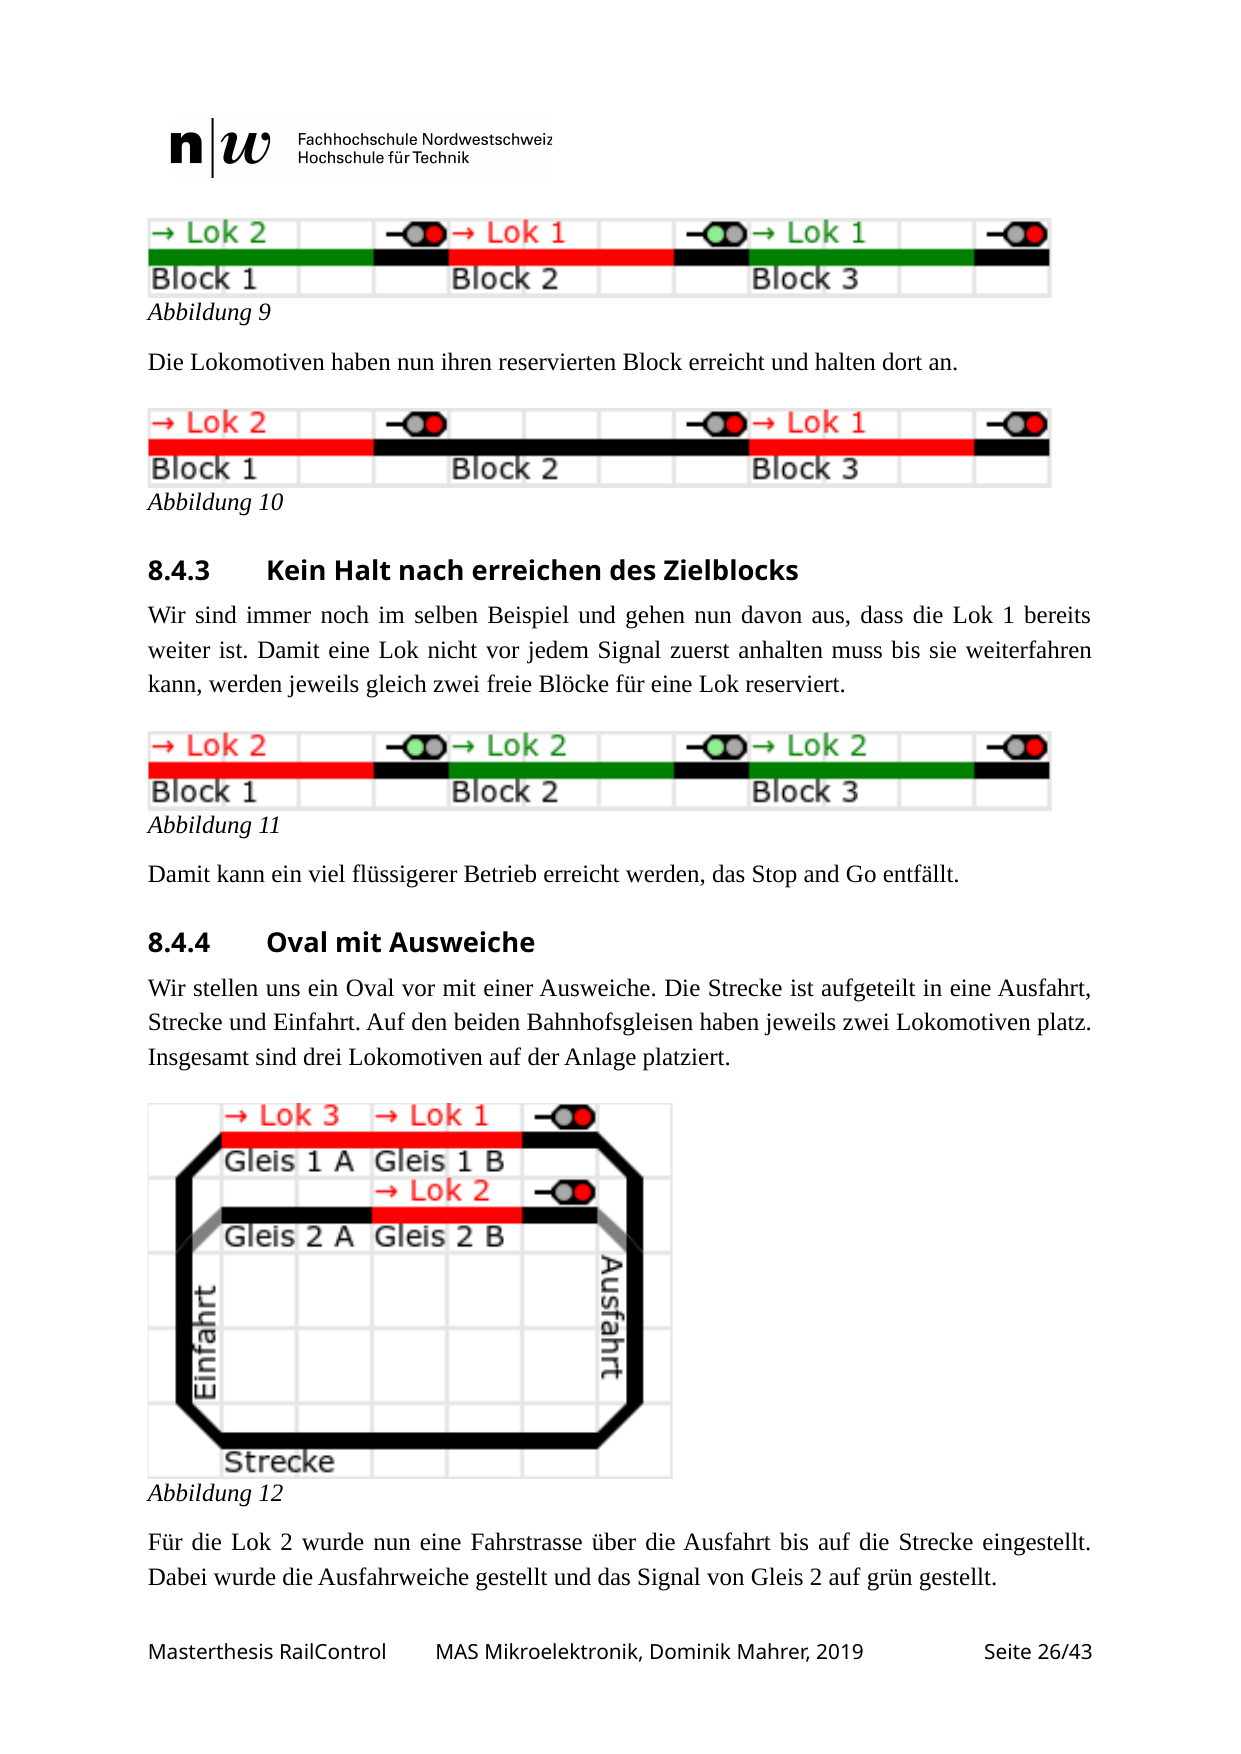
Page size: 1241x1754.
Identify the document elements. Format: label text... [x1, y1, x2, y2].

text Abbildung 9 [148, 298, 1052, 326]
picture [147, 408, 1052, 488]
subtitle Oval mit Ausweiche [148, 923, 1093, 960]
text Abbildung 12 [148, 1479, 672, 1507]
text Wir stellen uns ein Oval vor mit einer Ausweiche. Die Strecke ist aufgeteilt in eine Ausfahrt, Strecke und Einfahrt. Auf den beiden Bahnhofsgleisen haben jeweils zwei Lokomotiven platz. Insgesamt sind drei Lokomotiven auf der Anlage platziert. [148, 973, 1093, 1070]
text Abbildung 10 [148, 488, 1052, 516]
text Wir sind immer noch im selben Beispiel und gehen nun davon aus, dass die Lok 1 bereits weiter ist. Damit eine Lok nicht vor jedem Signal zuerst anhalten muss bis sie weiterfahren kann, werden jeweils gleich zwei freie Blöcke für eine Lok reserviert. [148, 601, 1093, 698]
subtitle Kein Halt nach erreichen des Zielblocks [148, 551, 1093, 588]
picture [147, 1103, 673, 1479]
text Die Lokomotiven haben nun ihren reservierten Block erreicht und halten dort an. [148, 347, 1093, 375]
text Für die Lok 2 wurde nun eine Fahrstrasse über die Ausfahrt bis auf die Strecke eingestellt. Dabei wurde die Ausfahrweiche gestellt und das Signal von Gleis 2 auf grün gestellt. [148, 1527, 1093, 1590]
picture [170, 118, 553, 178]
text Abbildung 11 [148, 811, 1052, 839]
text Damit kann ein viel flüssigerer Betrieb erreicht werden, das Stop and Go entfällt. [148, 859, 1093, 888]
picture [147, 218, 1052, 298]
picture [147, 731, 1052, 811]
